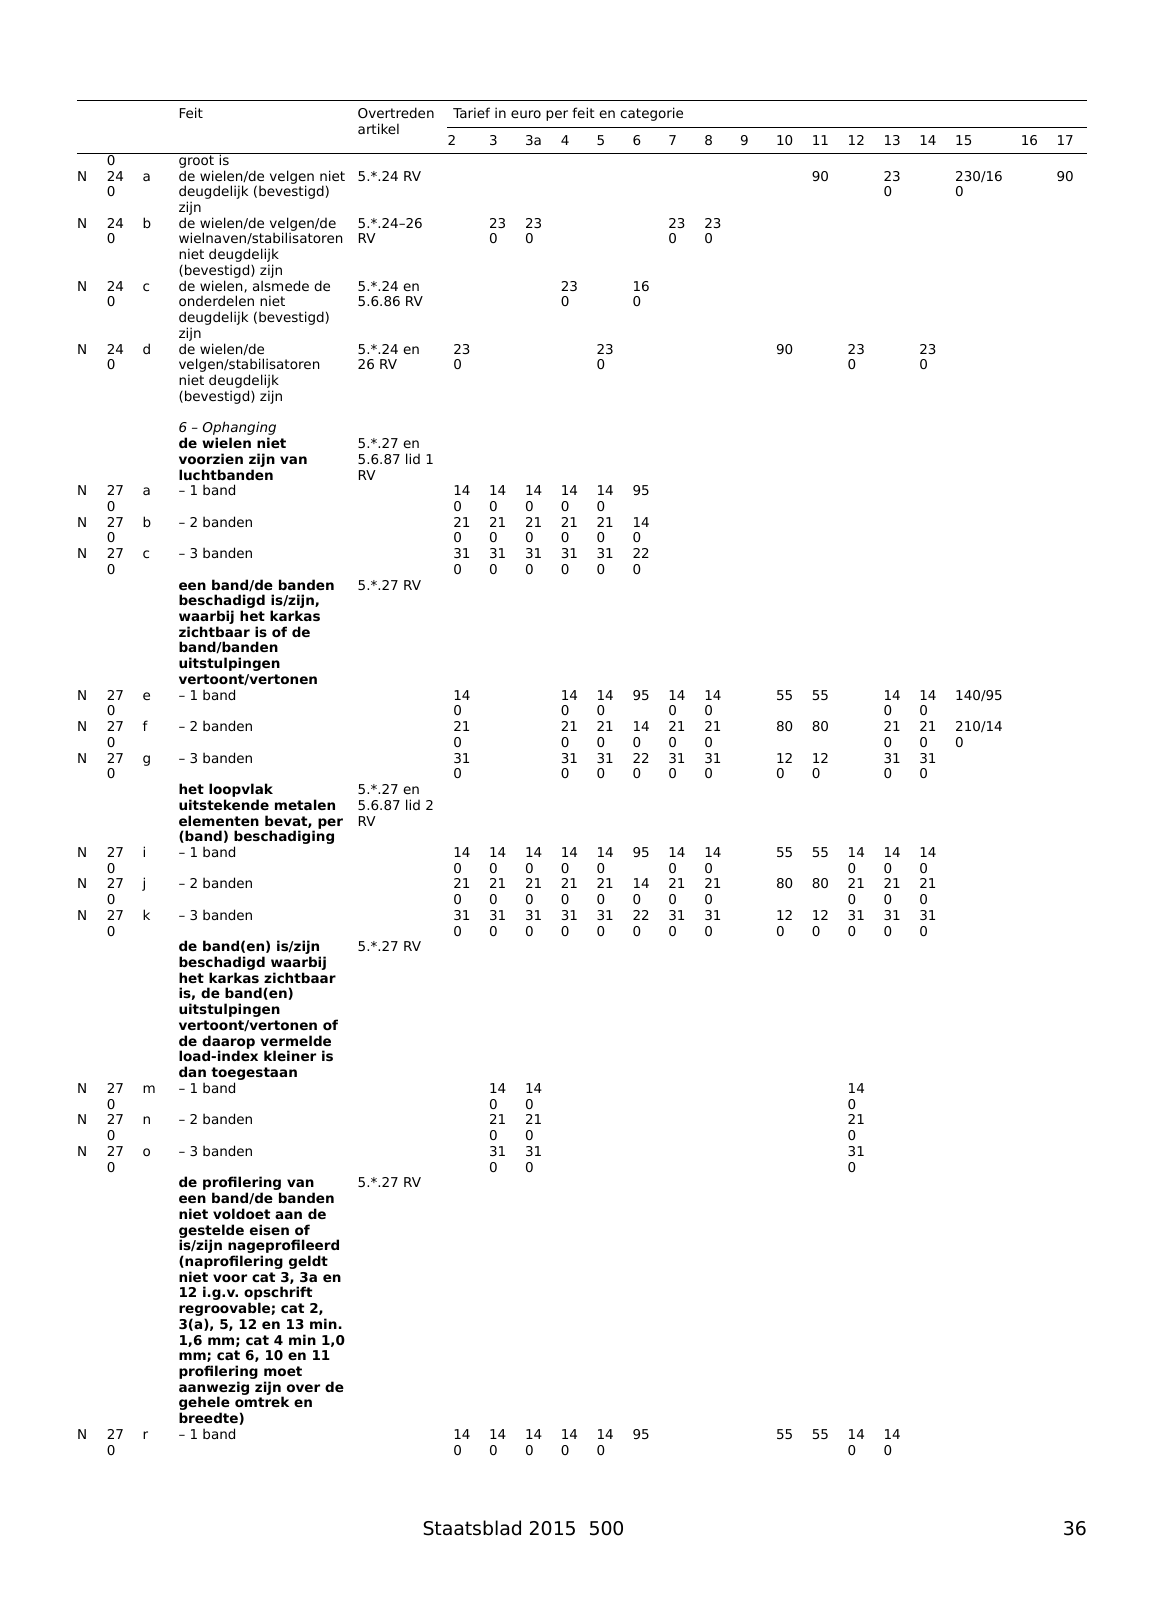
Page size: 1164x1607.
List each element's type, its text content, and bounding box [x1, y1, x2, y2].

table_cell [136, 578, 172, 687]
table_cell [591, 1175, 626, 1427]
table_cell de wielen/de velgen/stabilisatoren niet deugdelijk (bevestigd) zijn [172, 341, 352, 404]
table_cell [626, 578, 662, 687]
table_cell [913, 1427, 949, 1458]
table_cell [483, 578, 519, 687]
table_cell [1015, 908, 1051, 939]
table_cell 210 [519, 1112, 555, 1144]
table_cell [591, 404, 626, 420]
table_cell 270 [101, 1427, 136, 1458]
table_cell [1015, 1081, 1051, 1112]
table_cell 310 [662, 908, 698, 939]
table_cell [698, 1427, 734, 1458]
table_cell [1051, 1144, 1087, 1175]
table_cell [555, 154, 591, 168]
table_cell [591, 578, 626, 687]
table_cell 230 [519, 216, 555, 278]
table_cell [1051, 154, 1087, 168]
table_cell 140 [483, 1427, 519, 1458]
table_cell [101, 782, 136, 845]
table_cell [734, 404, 770, 420]
table_cell [806, 1112, 841, 1144]
table_cell [734, 483, 770, 514]
table_cell 5.*.27 RV [352, 578, 447, 687]
table_cell [101, 1175, 136, 1427]
table_cell 310 [555, 908, 591, 939]
table_cell [591, 436, 626, 483]
table_cell [734, 845, 770, 876]
table_cell 140 [555, 845, 591, 876]
table_cell – 1 band [172, 483, 352, 514]
table_cell 16 [1015, 128, 1051, 153]
table_cell [662, 154, 698, 168]
table_cell 310 [913, 908, 949, 939]
table_cell [101, 436, 136, 483]
table_cell [662, 546, 698, 577]
table_cell 140 [483, 483, 519, 514]
table_cell [877, 939, 913, 1081]
table_cell [698, 154, 734, 168]
table_cell – 2 banden [172, 719, 352, 750]
table_cell [626, 1144, 662, 1175]
table_cell [447, 154, 483, 168]
table_cell 140 [877, 688, 913, 719]
table_cell [1051, 578, 1087, 687]
table_cell de wielen niet voorzien zijn van luchtbanden [172, 436, 352, 483]
table_cell [770, 782, 806, 845]
table_cell [352, 1144, 447, 1175]
table_cell 270 [101, 546, 136, 577]
table_cell [1015, 1144, 1051, 1175]
table_cell [519, 169, 555, 216]
table_cell N [77, 1081, 101, 1112]
table_cell 240 [101, 341, 136, 404]
table_cell 95 [626, 483, 662, 514]
table_cell 210 [698, 876, 734, 908]
table_cell [77, 436, 101, 483]
table_cell [1051, 483, 1087, 514]
table_cell [770, 1081, 806, 1112]
table_cell 230/160 [949, 169, 1015, 216]
table_cell [483, 688, 519, 719]
table_cell [662, 1144, 698, 1175]
table_cell [447, 578, 483, 687]
table_cell 5.*.24 en 5.6.86 RV [352, 279, 447, 341]
table_cell [698, 515, 734, 546]
table_cell 140 [841, 845, 877, 876]
table_cell [483, 154, 519, 168]
table_cell [806, 483, 841, 514]
table_cell [77, 782, 101, 845]
table_cell 140 [626, 719, 662, 750]
table_cell [1015, 483, 1051, 514]
table_cell [1051, 216, 1087, 278]
table_cell N [77, 876, 101, 908]
table_cell [734, 436, 770, 483]
table_cell [555, 1081, 591, 1112]
table_cell [1015, 876, 1051, 908]
table_cell [770, 279, 806, 341]
table_cell [519, 578, 555, 687]
table_cell [1051, 1081, 1087, 1112]
table_cell [913, 404, 949, 420]
table_cell N [77, 1112, 101, 1144]
table_cell 310 [591, 750, 626, 782]
table_cell 55 [770, 688, 806, 719]
table_cell c [136, 279, 172, 341]
table_cell 140 [591, 845, 626, 876]
table_cell [877, 515, 913, 546]
table_cell 210 [591, 515, 626, 546]
table_cell [877, 154, 913, 168]
table_cell [806, 404, 841, 420]
table_cell [626, 939, 662, 1081]
table_header [77, 101, 101, 153]
table_cell 55 [806, 1427, 841, 1458]
table_cell [698, 341, 734, 404]
table_cell [949, 1112, 1015, 1144]
table_cell [626, 436, 662, 483]
table_cell 90 [806, 169, 841, 216]
table_cell [555, 436, 591, 483]
table_cell [352, 750, 447, 782]
table_cell [770, 169, 806, 216]
table_cell 140 [447, 845, 483, 876]
table_cell 310 [913, 750, 949, 782]
table_cell [591, 169, 626, 216]
table_cell [949, 750, 1015, 782]
table_cell [949, 782, 1015, 845]
table_cell [519, 939, 555, 1081]
table_cell 310 [555, 750, 591, 782]
table_cell N [77, 688, 101, 719]
table_cell [806, 279, 841, 341]
table_cell [734, 515, 770, 546]
table_cell [591, 1081, 626, 1112]
table_cell o [136, 1144, 172, 1175]
table_cell [77, 404, 101, 420]
table_cell [662, 169, 698, 216]
table_cell 310 [519, 1144, 555, 1175]
table_cell 230 [591, 341, 626, 404]
table_cell [1051, 1427, 1087, 1458]
table_cell – 1 band [172, 1427, 352, 1458]
table_cell [352, 546, 447, 577]
table_cell [483, 719, 519, 750]
table_cell [1015, 515, 1051, 546]
table_cell 210 [913, 719, 949, 750]
table_cell [519, 436, 555, 483]
table_cell [1015, 154, 1051, 168]
table_cell 210 [555, 876, 591, 908]
table_cell [1015, 782, 1051, 845]
table_cell [352, 908, 447, 939]
table_cell [770, 154, 806, 168]
table_cell [77, 1175, 101, 1427]
table_cell [913, 1144, 949, 1175]
table_cell d [136, 341, 172, 404]
table_cell [136, 782, 172, 845]
table_cell 4 [555, 128, 591, 153]
table_cell [591, 1144, 626, 1175]
table_cell [352, 1112, 447, 1144]
table_cell [1051, 719, 1087, 750]
table_cell [877, 420, 913, 436]
table_cell 270 [101, 515, 136, 546]
table_cell [949, 1081, 1015, 1112]
table_cell N [77, 546, 101, 577]
table_cell 210 [519, 515, 555, 546]
table_cell [1051, 279, 1087, 341]
table_header [136, 101, 172, 153]
table_cell N [77, 845, 101, 876]
table_cell [734, 169, 770, 216]
table_cell [77, 578, 101, 687]
table_cell [662, 1175, 698, 1427]
table_cell 120 [770, 908, 806, 939]
table_cell [101, 420, 136, 436]
table_cell [841, 688, 877, 719]
table_cell [662, 483, 698, 514]
table_cell [447, 169, 483, 216]
table_cell [1015, 216, 1051, 278]
table_cell [877, 1112, 913, 1144]
table_cell [447, 420, 483, 436]
table_cell [352, 154, 447, 168]
table_cell [626, 216, 662, 278]
table_cell [913, 782, 949, 845]
table_cell N [77, 216, 101, 278]
table_cell [555, 1112, 591, 1144]
table_cell [949, 404, 1015, 420]
table_cell 140 [877, 845, 913, 876]
table_header Overtreden artikel [352, 101, 447, 153]
table_cell [483, 939, 519, 1081]
table_cell 3 [483, 128, 519, 153]
table_cell 95 [626, 688, 662, 719]
table_cell het loopvlak uitstekende metalen elementen bevat, per (band) beschadiging [172, 782, 352, 845]
table_cell [591, 1112, 626, 1144]
table_cell [1015, 546, 1051, 577]
table_cell [626, 420, 662, 436]
table_cell [734, 750, 770, 782]
table_cell 140 [662, 845, 698, 876]
table_cell 55 [770, 1427, 806, 1458]
table_cell [519, 782, 555, 845]
table_cell 310 [447, 546, 483, 577]
table_cell [1051, 420, 1087, 436]
table_cell i [136, 845, 172, 876]
table_cell [734, 688, 770, 719]
table_cell 310 [447, 750, 483, 782]
table_cell [519, 688, 555, 719]
table_cell [1015, 169, 1051, 216]
table_cell f [136, 719, 172, 750]
table_cell [698, 939, 734, 1081]
table_cell 140/95 [949, 688, 1015, 719]
table_cell a [136, 169, 172, 216]
table_cell [662, 939, 698, 1081]
table_cell 0 [101, 154, 136, 168]
table_cell N [77, 483, 101, 514]
table_cell [447, 782, 483, 845]
table_cell 220 [626, 546, 662, 577]
table_cell [519, 404, 555, 420]
table_cell [949, 420, 1015, 436]
table_cell [698, 279, 734, 341]
table_cell [770, 483, 806, 514]
table_cell [519, 750, 555, 782]
table_cell 310 [519, 908, 555, 939]
table_cell [483, 782, 519, 845]
table_cell 310 [447, 908, 483, 939]
table_cell 140 [519, 845, 555, 876]
table_cell [555, 341, 591, 404]
table_cell 270 [101, 688, 136, 719]
table_cell [1051, 546, 1087, 577]
table_cell [877, 546, 913, 577]
table_cell [555, 1175, 591, 1427]
table_cell 310 [483, 546, 519, 577]
table_cell 140 [483, 845, 519, 876]
table_cell [626, 1081, 662, 1112]
table_cell [447, 216, 483, 278]
table_cell [662, 404, 698, 420]
table_cell [626, 782, 662, 845]
table_cell [806, 154, 841, 168]
table_cell [591, 279, 626, 341]
table_cell 55 [806, 688, 841, 719]
table_cell [913, 578, 949, 687]
table_cell 55 [806, 845, 841, 876]
table_cell [770, 436, 806, 483]
table_cell [519, 1175, 555, 1427]
table_cell 5 [591, 128, 626, 153]
table_cell de band(en) is/zijn beschadigd waarbij het karkas zichtbaar is, de band(en) uitstulpingen vertoont/vertonen of de daarop vermelde load-index kleiner is dan toegestaan [172, 939, 352, 1081]
table_cell [734, 1112, 770, 1144]
table_cell [913, 169, 949, 216]
table_cell [483, 279, 519, 341]
table_cell [136, 154, 172, 168]
table_cell [591, 782, 626, 845]
table_cell [1051, 1112, 1087, 1144]
table_cell 140 [447, 1427, 483, 1458]
table_cell [1015, 578, 1051, 687]
table_cell 140 [877, 1427, 913, 1458]
table_cell 310 [519, 546, 555, 577]
table_cell 90 [1051, 169, 1087, 216]
table_cell – 2 banden [172, 876, 352, 908]
table_cell 140 [591, 483, 626, 514]
table_cell 140 [626, 876, 662, 908]
table_cell 210 [591, 876, 626, 908]
table_cell 80 [770, 719, 806, 750]
table_cell 210 [841, 1112, 877, 1144]
table_cell 5.*.27 en 5.6.87 lid 2 RV [352, 782, 447, 845]
table_cell 210/140 [949, 719, 1015, 750]
table_cell 120 [806, 750, 841, 782]
table_cell [447, 436, 483, 483]
table_cell [734, 1175, 770, 1427]
table_cell 310 [698, 908, 734, 939]
table_cell 160 [626, 279, 662, 341]
table_cell [770, 1112, 806, 1144]
table_cell [1015, 1175, 1051, 1427]
table_cell 140 [698, 845, 734, 876]
table_cell [806, 436, 841, 483]
table_cell – 3 banden [172, 750, 352, 782]
table_cell 310 [483, 908, 519, 939]
table_cell [841, 578, 877, 687]
table_cell [447, 939, 483, 1081]
table_cell [806, 1175, 841, 1427]
table_cell groot is [172, 154, 352, 168]
table_cell b [136, 515, 172, 546]
table_cell [698, 1175, 734, 1427]
table_cell [1015, 1112, 1051, 1144]
table_cell [841, 420, 877, 436]
table_cell [1051, 782, 1087, 845]
table_cell [877, 1081, 913, 1112]
table_cell N [77, 719, 101, 750]
table_cell [662, 782, 698, 845]
table_cell 310 [877, 908, 913, 939]
table_cell [877, 341, 913, 404]
table_cell [352, 420, 447, 436]
table_cell [734, 876, 770, 908]
table_cell N [77, 279, 101, 341]
table_cell [877, 782, 913, 845]
table_cell [77, 939, 101, 1081]
table_cell [1015, 845, 1051, 876]
table_cell a [136, 483, 172, 514]
table_cell 210 [591, 719, 626, 750]
table_cell [806, 515, 841, 546]
table_cell 90 [770, 341, 806, 404]
table_cell [841, 436, 877, 483]
table_cell 5.*.27 en 5.6.87 lid 1 RV [352, 436, 447, 483]
table_cell [483, 750, 519, 782]
table_cell 310 [877, 750, 913, 782]
table_cell [698, 578, 734, 687]
table_cell [447, 1144, 483, 1175]
table_cell [1015, 279, 1051, 341]
table_cell [770, 216, 806, 278]
table_cell [352, 719, 447, 750]
table_cell [1051, 939, 1087, 1081]
table_cell [77, 420, 101, 436]
table_cell [913, 939, 949, 1081]
table_cell – 2 banden [172, 515, 352, 546]
table_cell [591, 216, 626, 278]
table_cell [483, 436, 519, 483]
table_cell 8 [698, 128, 734, 153]
table_cell [136, 420, 172, 436]
table_cell 230 [877, 169, 913, 216]
table_cell [662, 1112, 698, 1144]
table_cell 140 [519, 483, 555, 514]
table_cell [1015, 1427, 1051, 1458]
table_cell [913, 436, 949, 483]
table_cell [841, 515, 877, 546]
table_cell e [136, 688, 172, 719]
table_cell [877, 216, 913, 278]
table_cell [734, 939, 770, 1081]
table_cell 210 [447, 719, 483, 750]
table_cell b [136, 216, 172, 278]
table_cell 210 [698, 719, 734, 750]
table_cell [662, 279, 698, 341]
table_cell 210 [447, 876, 483, 908]
table_cell [949, 436, 1015, 483]
table_cell [352, 1081, 447, 1112]
table_cell 210 [555, 515, 591, 546]
table_cell [949, 939, 1015, 1081]
table_cell [770, 404, 806, 420]
table_cell 230 [698, 216, 734, 278]
table_cell 210 [877, 719, 913, 750]
table_cell 310 [841, 1144, 877, 1175]
table_cell [877, 578, 913, 687]
table_cell 140 [555, 483, 591, 514]
table_cell [913, 1175, 949, 1427]
table_cell 230 [483, 216, 519, 278]
table_cell [841, 169, 877, 216]
table_cell [877, 279, 913, 341]
table_cell [949, 515, 1015, 546]
table_cell [1051, 515, 1087, 546]
table_cell 80 [806, 876, 841, 908]
table_cell – 1 band [172, 845, 352, 876]
table_cell [734, 216, 770, 278]
table_cell [1051, 908, 1087, 939]
table_cell [172, 404, 352, 420]
table_cell 270 [101, 1081, 136, 1112]
table_cell 230 [662, 216, 698, 278]
table_cell [591, 420, 626, 436]
table_cell de wielen/de velgen niet deugdelijk (bevestigd) zijn [172, 169, 352, 216]
table_cell [913, 546, 949, 577]
table_cell [1015, 719, 1051, 750]
table_cell [698, 1081, 734, 1112]
table_cell [591, 154, 626, 168]
table_cell [1015, 939, 1051, 1081]
table_cell [1051, 436, 1087, 483]
table_cell [698, 420, 734, 436]
table_cell [841, 719, 877, 750]
table_cell 210 [519, 876, 555, 908]
table_cell 230 [913, 341, 949, 404]
table_cell 5.*.27 RV [352, 1175, 447, 1427]
table_cell 80 [770, 876, 806, 908]
table_cell [734, 1427, 770, 1458]
table_cell N [77, 341, 101, 404]
table_cell [949, 908, 1015, 939]
table_cell 5.*.27 RV [352, 939, 447, 1081]
table_cell [519, 719, 555, 750]
table_cell 9 [734, 128, 770, 153]
table_cell N [77, 1144, 101, 1175]
table_cell [877, 404, 913, 420]
table_cell [1051, 688, 1087, 719]
table_cell [949, 845, 1015, 876]
table_cell [877, 1144, 913, 1175]
table_cell 11 [806, 128, 841, 153]
table_cell [101, 939, 136, 1081]
table_cell [949, 154, 1015, 168]
table_header Tarief in euro per feit en categorie [447, 101, 1087, 127]
table_cell 140 [698, 688, 734, 719]
table_cell [877, 483, 913, 514]
table_cell [806, 216, 841, 278]
table_cell [734, 719, 770, 750]
table_cell N [77, 515, 101, 546]
table_cell 3a [519, 128, 555, 153]
table_cell 6 [626, 128, 662, 153]
table_cell [806, 939, 841, 1081]
table_cell 140 [519, 1427, 555, 1458]
table_cell [555, 939, 591, 1081]
table_cell een band/de banden beschadigd is/zijn, waarbij het karkas zichtbaar is of de band/banden uitstulpingen vertoont/vertonen [172, 578, 352, 687]
table_cell 210 [877, 876, 913, 908]
table_cell 15 [949, 128, 1015, 153]
table_cell de profilering van een band/de banden niet voldoet aan de gestelde eisen of is/zijn nageprofileerd (naprofilering geldt niet voor cat 3, 3a en 12 i.g.v. opschrift regroovable; cat 2, 3(a), 5, 12 en 13 min. 1,6 mm; cat 4 min 1,0 mm; cat 6, 10 en 11 profilering moet aanwezig zijn over de gehele omtrek en breedte) [172, 1175, 352, 1427]
table_cell [913, 515, 949, 546]
table_cell 210 [483, 876, 519, 908]
table_cell 17 [1051, 128, 1087, 153]
table_cell de wielen/de velgen/de wielnaven/stabilisatoren niet deugdelijk (bevestigd) zijn [172, 216, 352, 278]
table_cell 270 [101, 719, 136, 750]
table_cell 13 [877, 128, 913, 153]
table_cell 220 [626, 750, 662, 782]
table_cell 310 [555, 546, 591, 577]
table_cell N [77, 908, 101, 939]
table_cell [949, 216, 1015, 278]
table_cell [734, 782, 770, 845]
table_cell [841, 782, 877, 845]
table_cell [841, 404, 877, 420]
table_cell [770, 420, 806, 436]
table_cell 140 [626, 515, 662, 546]
table_cell [949, 1427, 1015, 1458]
table_cell [949, 546, 1015, 577]
table_cell – 1 band [172, 688, 352, 719]
table_cell [136, 939, 172, 1081]
table_cell [555, 169, 591, 216]
table_cell 120 [806, 908, 841, 939]
table_header Feit [172, 101, 352, 153]
table_cell [626, 169, 662, 216]
table_cell [734, 1144, 770, 1175]
table_cell [101, 578, 136, 687]
table_cell 310 [662, 750, 698, 782]
table_cell [77, 154, 101, 168]
table_cell [841, 154, 877, 168]
table_cell [662, 1081, 698, 1112]
table_cell [913, 216, 949, 278]
table_cell 210 [555, 719, 591, 750]
table_cell 310 [591, 546, 626, 577]
table_cell [877, 436, 913, 483]
table_cell [841, 546, 877, 577]
table_cell 270 [101, 908, 136, 939]
table_cell 310 [483, 1144, 519, 1175]
table_cell 310 [841, 908, 877, 939]
table_cell de wielen, alsmede de onderdelen niet deugdelijk (bevestigd) zijn [172, 279, 352, 341]
table_cell [101, 404, 136, 420]
table_cell [806, 578, 841, 687]
table_cell j [136, 876, 172, 908]
table_cell 5.*.24–26 RV [352, 216, 447, 278]
table_cell [770, 1144, 806, 1175]
table_cell [626, 1175, 662, 1427]
table_cell 270 [101, 483, 136, 514]
table_cell [352, 688, 447, 719]
table_cell [1051, 876, 1087, 908]
table_cell [698, 546, 734, 577]
table_cell [734, 341, 770, 404]
table_cell [734, 420, 770, 436]
table_cell k [136, 908, 172, 939]
table_cell 14 [913, 128, 949, 153]
table_cell 140 [447, 483, 483, 514]
table_cell [626, 1112, 662, 1144]
table_cell [352, 515, 447, 546]
table_cell 80 [806, 719, 841, 750]
table_cell c [136, 546, 172, 577]
table_cell [770, 939, 806, 1081]
table_cell – 3 banden [172, 1144, 352, 1175]
table_cell [626, 404, 662, 420]
table_cell [698, 483, 734, 514]
table_cell [662, 420, 698, 436]
table_cell [555, 216, 591, 278]
table_cell 270 [101, 1144, 136, 1175]
table_cell [734, 154, 770, 168]
table_cell [352, 483, 447, 514]
table_cell – 3 banden [172, 908, 352, 939]
table_cell 140 [555, 1427, 591, 1458]
table_cell [555, 420, 591, 436]
table_cell 140 [447, 688, 483, 719]
table_cell [913, 1081, 949, 1112]
table_cell 230 [841, 341, 877, 404]
table_cell [913, 154, 949, 168]
table_cell [591, 939, 626, 1081]
table_cell [447, 404, 483, 420]
table_cell [555, 404, 591, 420]
table_cell [913, 1112, 949, 1144]
table_cell [734, 546, 770, 577]
table_cell 12 [841, 128, 877, 153]
table_cell [806, 1144, 841, 1175]
table_cell 210 [483, 1112, 519, 1144]
table_cell [1051, 404, 1087, 420]
table_cell N [77, 169, 101, 216]
table_cell [1015, 688, 1051, 719]
table_cell [841, 939, 877, 1081]
table_cell [913, 483, 949, 514]
table_cell [662, 341, 698, 404]
table_cell [352, 845, 447, 876]
table_cell [352, 876, 447, 908]
table_cell – 3 banden [172, 546, 352, 577]
table_cell [519, 420, 555, 436]
table_cell 270 [101, 1112, 136, 1144]
table_cell r [136, 1427, 172, 1458]
table_cell [913, 420, 949, 436]
table_cell N [77, 750, 101, 782]
table_cell 5.*.24 en 26 RV [352, 341, 447, 404]
table_cell [806, 1081, 841, 1112]
table_cell [662, 436, 698, 483]
table_cell [555, 1144, 591, 1175]
table_cell [734, 578, 770, 687]
table_cell – 2 banden [172, 1112, 352, 1144]
table_cell [447, 1081, 483, 1112]
table_cell 120 [770, 750, 806, 782]
table_cell 240 [101, 169, 136, 216]
table_cell [483, 1175, 519, 1427]
table_cell [555, 578, 591, 687]
table_cell 140 [483, 1081, 519, 1112]
table_cell 270 [101, 876, 136, 908]
table_cell 210 [913, 876, 949, 908]
table_cell [519, 341, 555, 404]
table_cell [949, 341, 1015, 404]
table_cell [483, 420, 519, 436]
table_cell m [136, 1081, 172, 1112]
table_cell [841, 279, 877, 341]
table_cell [626, 154, 662, 168]
table_cell [447, 1175, 483, 1427]
table_cell [698, 169, 734, 216]
table_cell [662, 578, 698, 687]
table_cell [662, 515, 698, 546]
table_cell [519, 279, 555, 341]
table_cell [1051, 845, 1087, 876]
table_cell [949, 578, 1015, 687]
table_cell [136, 404, 172, 420]
table_cell [770, 546, 806, 577]
table_cell N [77, 1427, 101, 1458]
table_cell [949, 279, 1015, 341]
table_cell [698, 782, 734, 845]
table_cell 210 [841, 876, 877, 908]
table_cell 270 [101, 845, 136, 876]
table_cell [1015, 436, 1051, 483]
table_cell [698, 404, 734, 420]
table_cell [841, 750, 877, 782]
table_cell [949, 1144, 1015, 1175]
table_cell 230 [555, 279, 591, 341]
table_cell [555, 782, 591, 845]
table_cell [1051, 1175, 1087, 1427]
table_cell 95 [626, 845, 662, 876]
table_cell [734, 279, 770, 341]
table_cell 140 [555, 688, 591, 719]
table_cell [519, 154, 555, 168]
table_cell [698, 1112, 734, 1144]
table_cell [698, 1144, 734, 1175]
table_cell [949, 483, 1015, 514]
table_cell 140 [519, 1081, 555, 1112]
table_cell [841, 483, 877, 514]
table_cell [447, 1112, 483, 1144]
table_cell 220 [626, 908, 662, 939]
table_cell [136, 436, 172, 483]
table_cell 210 [447, 515, 483, 546]
table_header [101, 101, 136, 153]
table_cell [483, 404, 519, 420]
table_cell [352, 404, 447, 420]
table_cell [352, 1427, 447, 1458]
table_cell [734, 908, 770, 939]
table_cell 55 [770, 845, 806, 876]
table_cell 140 [841, 1427, 877, 1458]
table_cell 310 [591, 908, 626, 939]
table_cell [770, 1175, 806, 1427]
table_cell 140 [841, 1081, 877, 1112]
table_cell 2 [447, 128, 483, 153]
table_cell 140 [591, 688, 626, 719]
table_cell 95 [626, 1427, 662, 1458]
table_cell 230 [447, 341, 483, 404]
table_cell 7 [662, 128, 698, 153]
table_cell [806, 782, 841, 845]
table_cell [1051, 750, 1087, 782]
table_cell 310 [698, 750, 734, 782]
table_cell 210 [483, 515, 519, 546]
table_cell [136, 1175, 172, 1427]
table_cell [1015, 420, 1051, 436]
table_cell [806, 341, 841, 404]
table_cell [949, 876, 1015, 908]
table_cell 240 [101, 216, 136, 278]
table_cell [877, 1175, 913, 1427]
table_cell [770, 578, 806, 687]
table_cell 140 [591, 1427, 626, 1458]
table_cell [626, 341, 662, 404]
table_cell 140 [913, 845, 949, 876]
table_cell g [136, 750, 172, 782]
table_cell 5.*.24 RV [352, 169, 447, 216]
table_cell [841, 1175, 877, 1427]
table_cell 140 [913, 688, 949, 719]
table_cell 210 [662, 876, 698, 908]
table_cell [806, 546, 841, 577]
table_cell [483, 341, 519, 404]
table_cell 210 [662, 719, 698, 750]
table_cell [1051, 341, 1087, 404]
table_cell [841, 216, 877, 278]
table_cell [734, 1081, 770, 1112]
table_cell [949, 1175, 1015, 1427]
table_cell [698, 436, 734, 483]
table_cell n [136, 1112, 172, 1144]
table_cell 240 [101, 279, 136, 341]
table_cell [662, 1427, 698, 1458]
table_cell [1015, 750, 1051, 782]
table_cell 270 [101, 750, 136, 782]
table_cell [806, 420, 841, 436]
table_cell [1015, 341, 1051, 404]
table_cell 140 [662, 688, 698, 719]
table_cell 6 – Ophanging [172, 420, 352, 436]
table_cell [770, 515, 806, 546]
table_cell – 1 band [172, 1081, 352, 1112]
table_cell [1015, 404, 1051, 420]
table_cell [447, 279, 483, 341]
table_cell 10 [770, 128, 806, 153]
table_cell [483, 169, 519, 216]
table_cell [913, 279, 949, 341]
